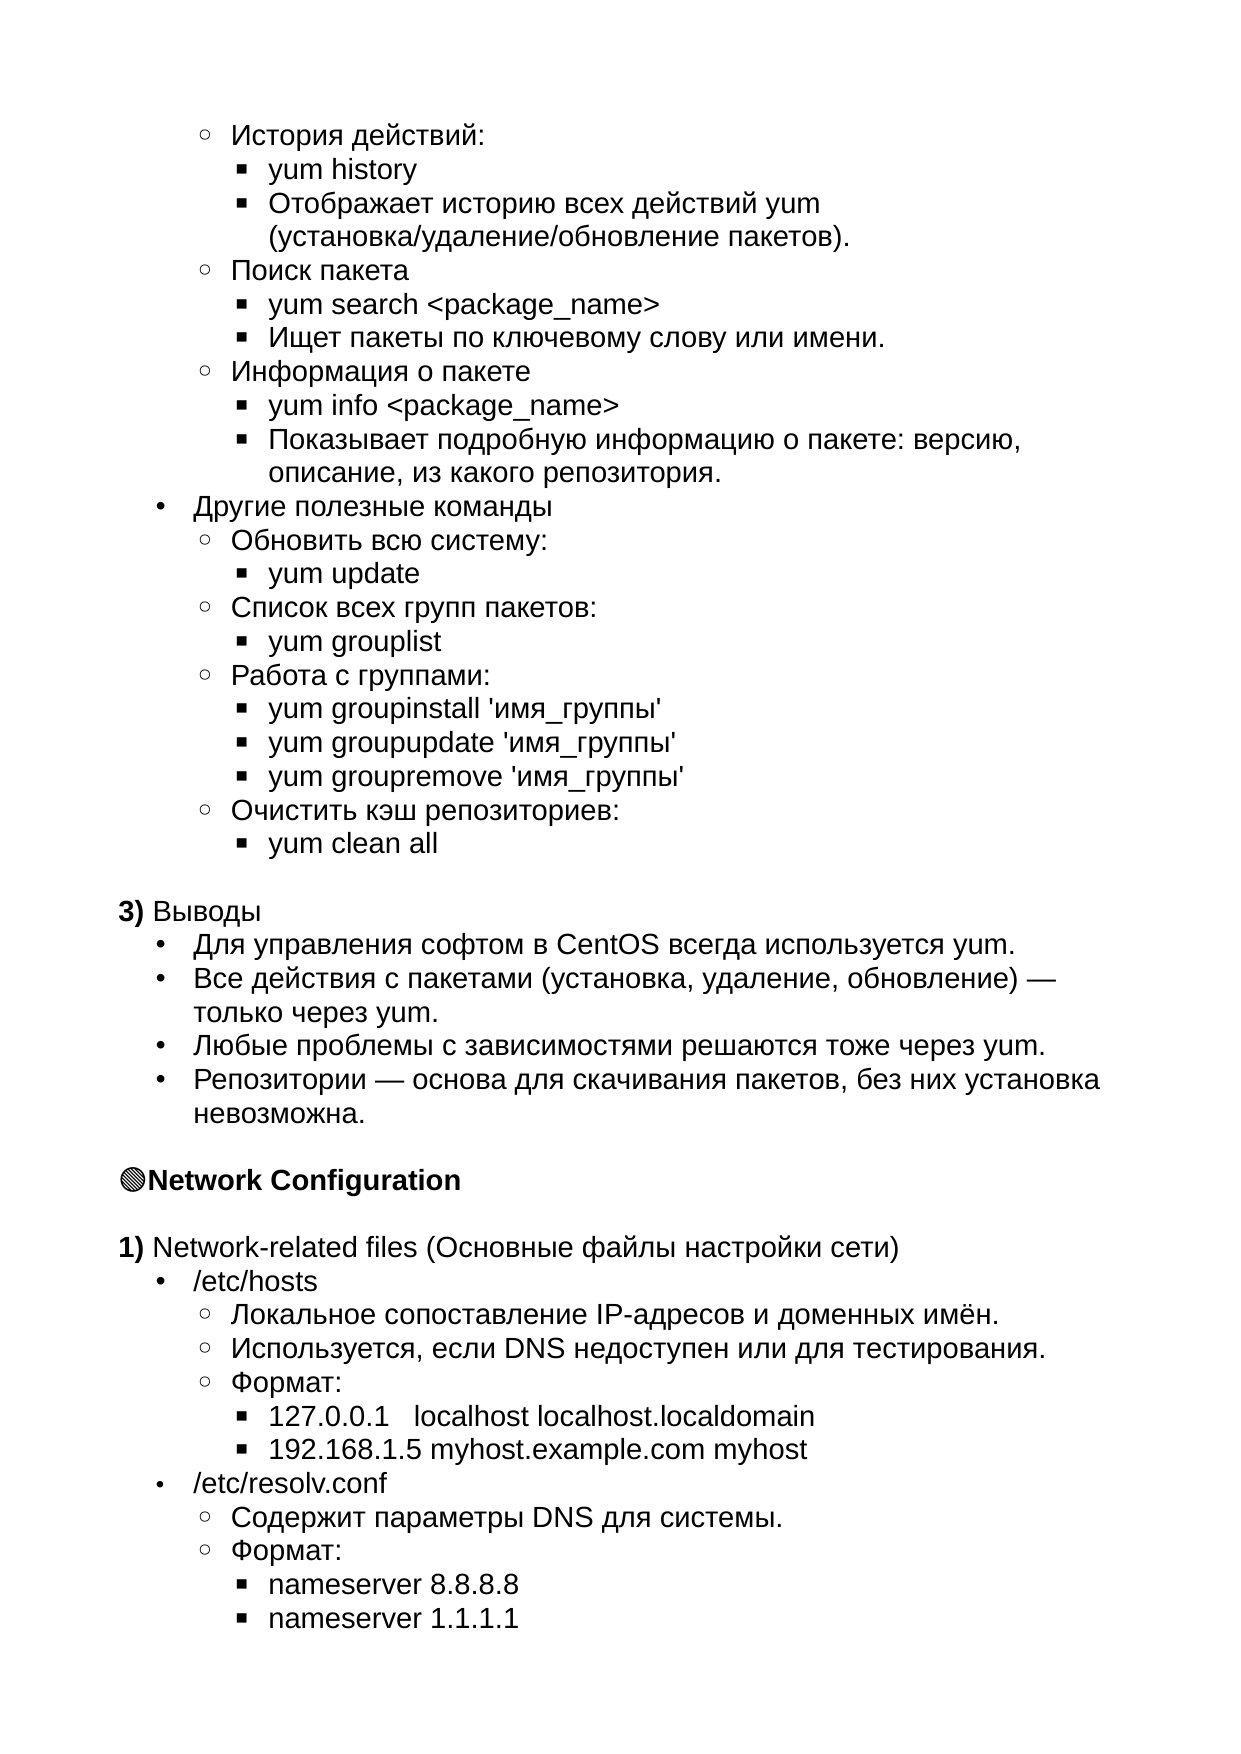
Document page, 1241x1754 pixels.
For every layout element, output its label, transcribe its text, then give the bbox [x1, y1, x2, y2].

text 🟢Network Configuration [118, 1163, 1122, 1196]
list nameserver 1.1.1.1 [231, 1601, 1122, 1634]
list Информация о пакете [193, 354, 1122, 388]
list yum groupinstall 'имя_группы' [231, 691, 1122, 725]
list Поиск пакета [193, 253, 1122, 287]
list yum search <package_name> [231, 287, 1122, 320]
list 192.168.1.5 myhost.example.com myhost [231, 1432, 1122, 1466]
list yum update [231, 556, 1122, 590]
list Другие полезные команды [156, 489, 1122, 523]
list Для управления софтом в CentOS всегда используется yum. [156, 927, 1122, 961]
text 3) Выводы [118, 894, 1122, 927]
list yum history [231, 152, 1122, 186]
list Используется, если DNS недоступен или для тестирования. [193, 1331, 1122, 1365]
list Обновить всю систему: [193, 523, 1122, 556]
list Содержит параметры DNS для системы. [193, 1499, 1122, 1533]
list Отображает историю всех действий yum (установка/удаление/обновление пакетов). [231, 186, 1122, 253]
list /etc/hosts [156, 1263, 1122, 1297]
list Работа с группами: [193, 658, 1122, 691]
list yum grouplist [231, 624, 1122, 658]
list 127.0.0.1 localhost localhost.localdomain [231, 1398, 1122, 1432]
list yum groupremove 'имя_группы' [231, 759, 1122, 793]
list Очистить кэш репозиториев: [193, 793, 1122, 826]
list yum groupupdate 'имя_группы' [231, 725, 1122, 759]
list Список всех групп пакетов: [193, 590, 1122, 624]
list Ищет пакеты по ключевому слову или имени. [231, 320, 1122, 354]
list История действий: [193, 118, 1122, 152]
list yum info <package_name> [231, 388, 1122, 422]
list yum clean all [231, 826, 1122, 860]
list Любые проблемы с зависимостями решаются тоже через yum. [156, 1028, 1122, 1062]
list Репозитории — основа для скачивания пакетов, без них установка невозможна. [156, 1062, 1122, 1129]
list Локальное сопоставление IP-адресов и доменных имён. [193, 1297, 1122, 1331]
list Формат: [193, 1533, 1122, 1567]
text 1) Network-related files (Основные файлы настройки сети) [118, 1230, 1122, 1263]
list /etc/resolv.conf [156, 1466, 1122, 1499]
list Показывает подробную информацию о пакете: версию, описание, из какого репозитория. [231, 422, 1122, 489]
list Формат: [193, 1365, 1122, 1398]
list nameserver 8.8.8.8 [231, 1567, 1122, 1601]
list Все действия с пакетами (установка, удаление, обновление) — только через yum. [156, 961, 1122, 1028]
